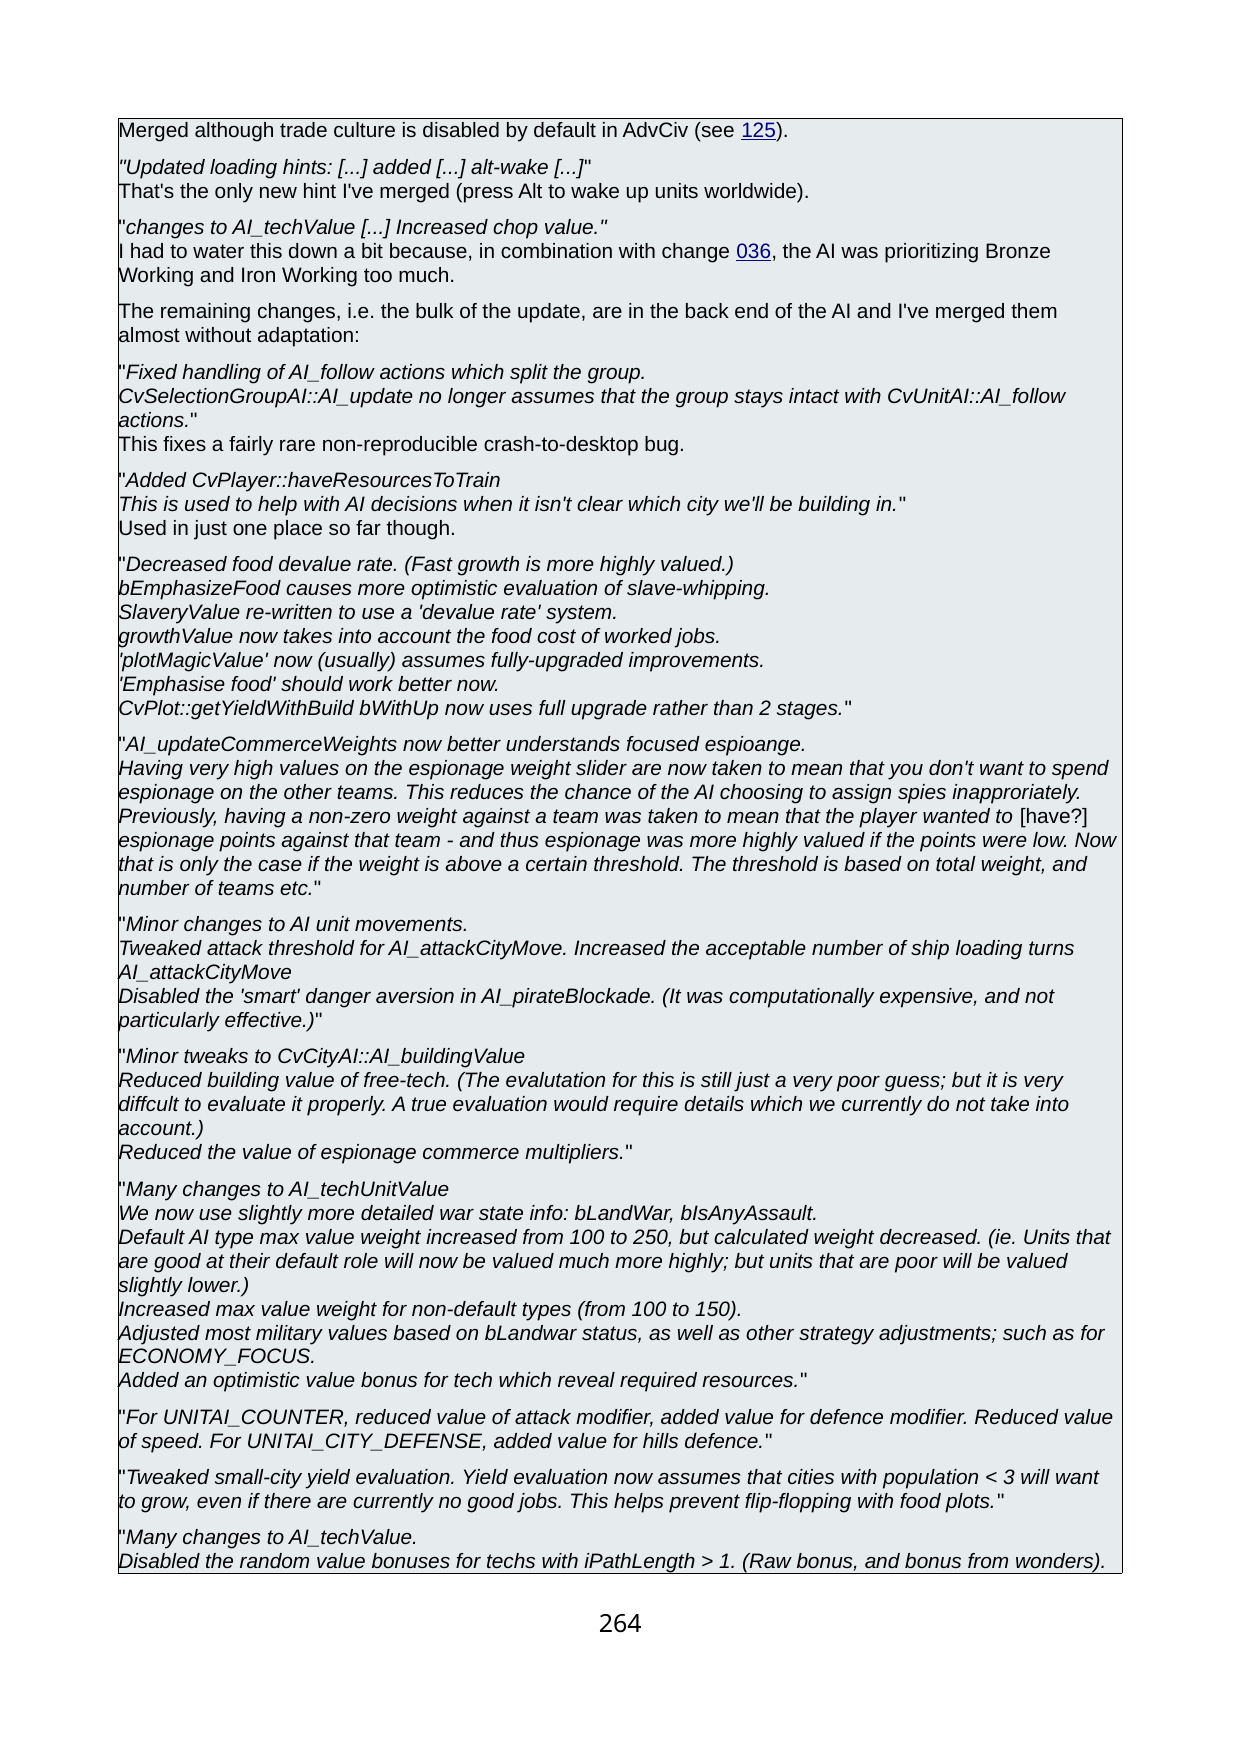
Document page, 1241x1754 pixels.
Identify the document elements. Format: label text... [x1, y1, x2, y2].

table_cell Merged although trade culture is disabled by default in AdvCiv (see 125). "Updated loading hints: [...] added [...] alt-wake [...]" That's the only new hint I've merged (press Alt to wake up units worldwide). "changes to AI_techValue [...] Increased chop value." I had to water this down a bit because, in combination with change 036, the AI was prioritizing Bronze Working and Iron Working too much. The remaining changes, i.e. the bulk of the update, are in the back end of the AI and I've merged them almost without adaptation: "Fixed handling of AI_follow actions which split the group. CvSelectionGroupAI::AI_update no longer assumes that the group stays intact with CvUnitAI::AI_follow actions." This fixes a fairly rare non-reproducible crash-to-desktop bug. "Added CvPlayer::haveResourcesToTrain This is used to help with AI decisions when it isn't clear which city we'll be building in." Used in just one place so far though. "Decreased food devalue rate. (Fast growth is more highly valued.) bEmphasizeFood causes more optimistic evaluation of slave-whipping. SlaveryValue re-written to use a 'devalue rate' system. growthValue now takes into account the food cost of worked jobs. 'plotMagicValue' now (usually) assumes fully-upgraded improvements. 'Emphasise food' should work better now. CvPlot::getYieldWithBuild bWithUp now uses full upgrade rather than 2 stages." "AI_updateCommerceWeights now better understands focused espioange. Having very high values on the espionage weight slider are now taken to mean that you don't want to spend espionage on the other teams. This reduces the chance of the AI choosing to assign spies inapproriately. Previously, having a non-zero weight against a team was taken to mean that the player wanted to [have?] espionage points against that team - and thus espionage was more highly valued if the points were low. Now that is only the case if the weight is above a certain threshold. The threshold is based on total weight, and number of teams etc." "Minor changes to AI unit movements. Tweaked attack threshold for AI_attackCityMove. Increased the acceptable number of ship loading turns AI_attackCityMove Disabled the 'smart' danger aversion in AI_pirateBlockade. (It was computationally expensive, and not particularly effective.)" "Minor tweaks to CvCityAI::AI_buildingValue Reduced building value of free-tech. (The evalutation for this is still just a very poor guess; but it is very diffcult to evaluate it properly. A true evaluation would require details which we currently do not take into account.) Reduced the value of espionage commerce multipliers." "Many changes to AI_techUnitValue We now use slightly more detailed war state info: bLandWar, bIsAnyAssault. Default AI type max value weight increased from 100 to 250, but calculated weight decreased. (ie. Units that are good at their default role will now be valued much more highly; but units that are poor will be valued slightly lower.) Increased max value weight for non-default types (from 100 to 150). Adjusted most military values based on bLandwar status, as well as other strategy adjustments; such as for ECONOMY_FOCUS. Added an optimistic value bonus for tech which reveal required resources." "For UNITAI_COUNTER, reduced value of attack modifier, added value for defence modifier. Reduced value of speed. For UNITAI_CITY_DEFENSE, added value for hills defence." "Tweaked small-city yield evaluation. Yield evaluation now assumes that cities with population < 3 will want to grow, even if there are currently no good jobs. This helps prevent flip-flopping with food plots." "Many changes to AI_techValue. Disabled the random value bonuses for techs with iPathLength > 1. (Raw bonus, and bonus from wonders). [119, 119, 1122, 1573]
